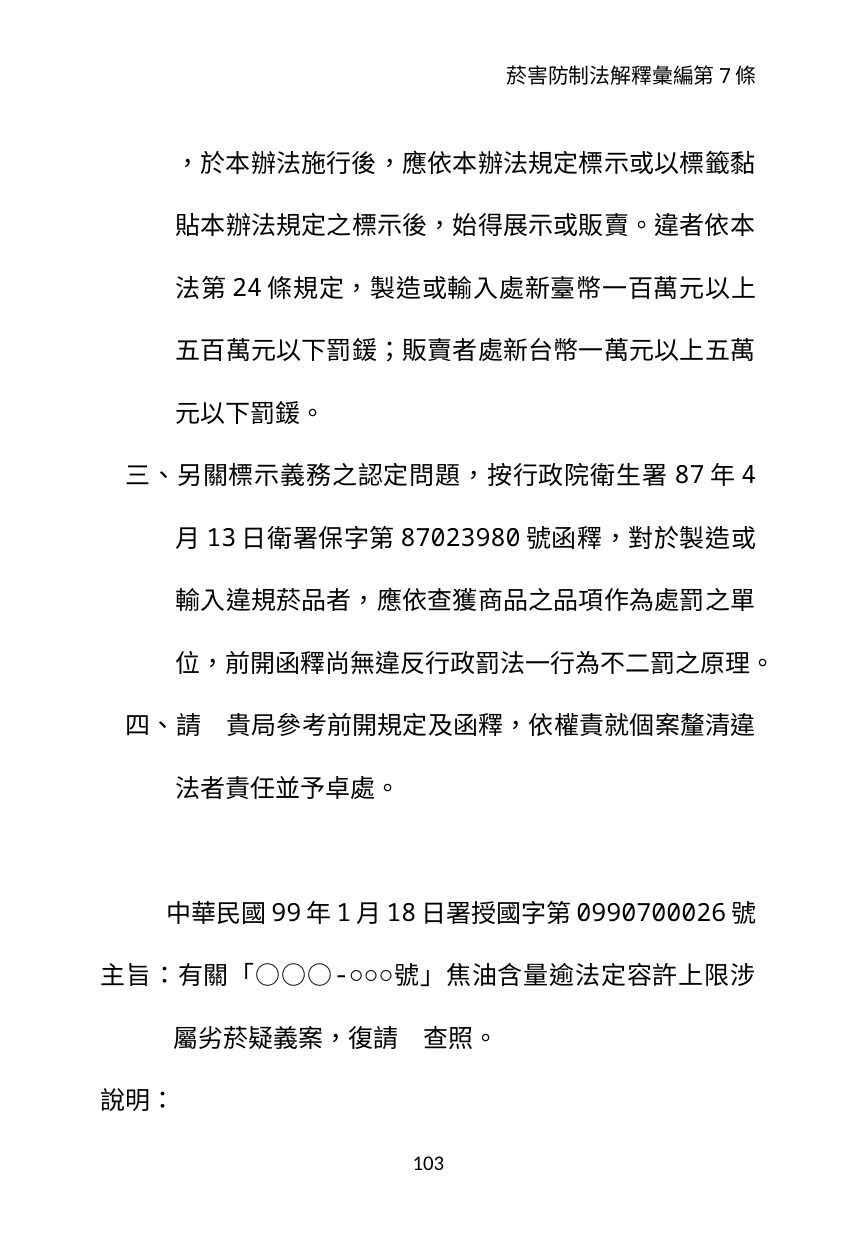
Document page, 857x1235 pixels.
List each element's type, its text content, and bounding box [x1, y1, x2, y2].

list 三、另關標示義務之認定問題，按行政院衛生署87年4月13日衛署保字第87023980號函釋，對於製造或輸入違規菸品者，應依查獲商品之品項作為處罰之單位，前開函釋尚無違反行政罰法一行為不二罰之原理。 [125, 432, 756, 682]
list 中華民國99年1月18日署授國字第0990700026號 [100, 869, 756, 932]
list 四、請 貴局參考前開規定及函釋，依權責就個案釐清違法者責任並予卓處。 [125, 682, 756, 807]
list 主旨：有關「○○○-○○○號」焦油含量逾法定容許上限涉屬劣菸疑義案，復請 查照。 [100, 932, 756, 1057]
list ，於本辦法施行後，應依本辦法規定標示或以標籤黏貼本辦法規定之標示後，始得展示或販賣。違者依本法第24條規定，製造或輸入處新臺幣一百萬元以上五百萬元以下罰鍰；販賣者處新台幣一萬元以上五萬元以下罰鍰。 [175, 119, 756, 432]
list 說明： [100, 1057, 756, 1119]
